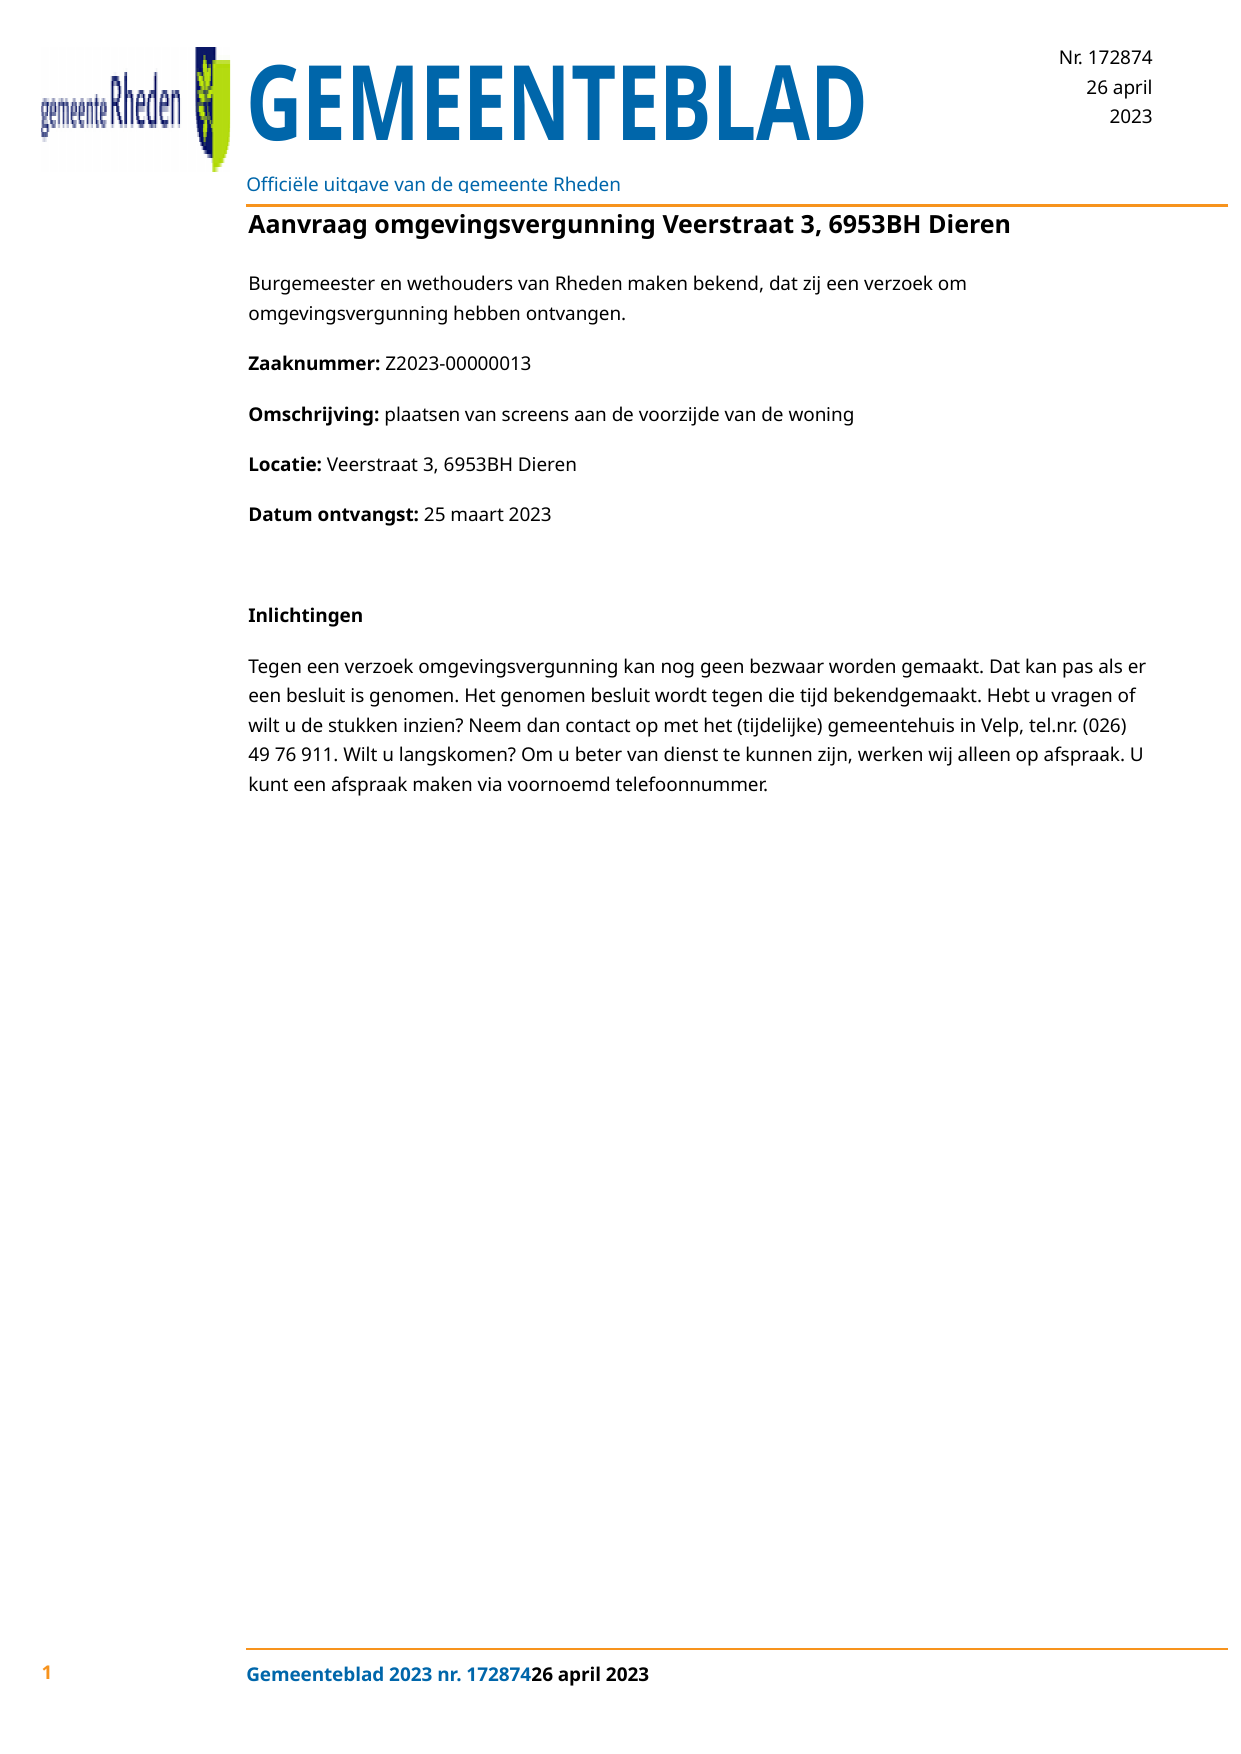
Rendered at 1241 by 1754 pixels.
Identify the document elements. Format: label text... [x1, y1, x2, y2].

text Omschrijving: plaatsen van screens aan de voorzijde van de woning [248, 401, 1152, 426]
text Locatie: Veerstraat 3, 6953BH Dieren [248, 451, 1152, 477]
text Zaaknummer: Z2023-00000013 [248, 350, 1152, 376]
text Burgemeester en wethouders van Rheden maken bekend, dat zij een verzoek om omgevingsvergunning hebben ontvangen. [248, 270, 1152, 326]
text Datum ontvangst: 25 maart 2023 [248, 502, 1152, 527]
picture [41, 47, 231, 172]
text Tegen een verzoek omgevingsvergunning kan nog geen bezwaar worden gemaakt. Dat kan pas als er een besluit is genomen. Het genomen besluit wordt tegen die tijd bekendgemaakt. Hebt u vragen of wilt u de stukken inzien? Neem dan contact op met het (tijdelijke) gemeentehuis in Velp, tel.nr. (026) 49 76 911. Wilt u langskomen? Om u beter van dienst te kunnen zijn, werken wij alleen op afspraak. U kunt een afspraak maken via voornoemd telefoonnummer. [248, 653, 1152, 797]
text Inlichtingen [248, 602, 1152, 628]
text Aanvraag omgevingsvergunning Veerstraat 3, 6953BH Dieren [248, 207, 1152, 241]
